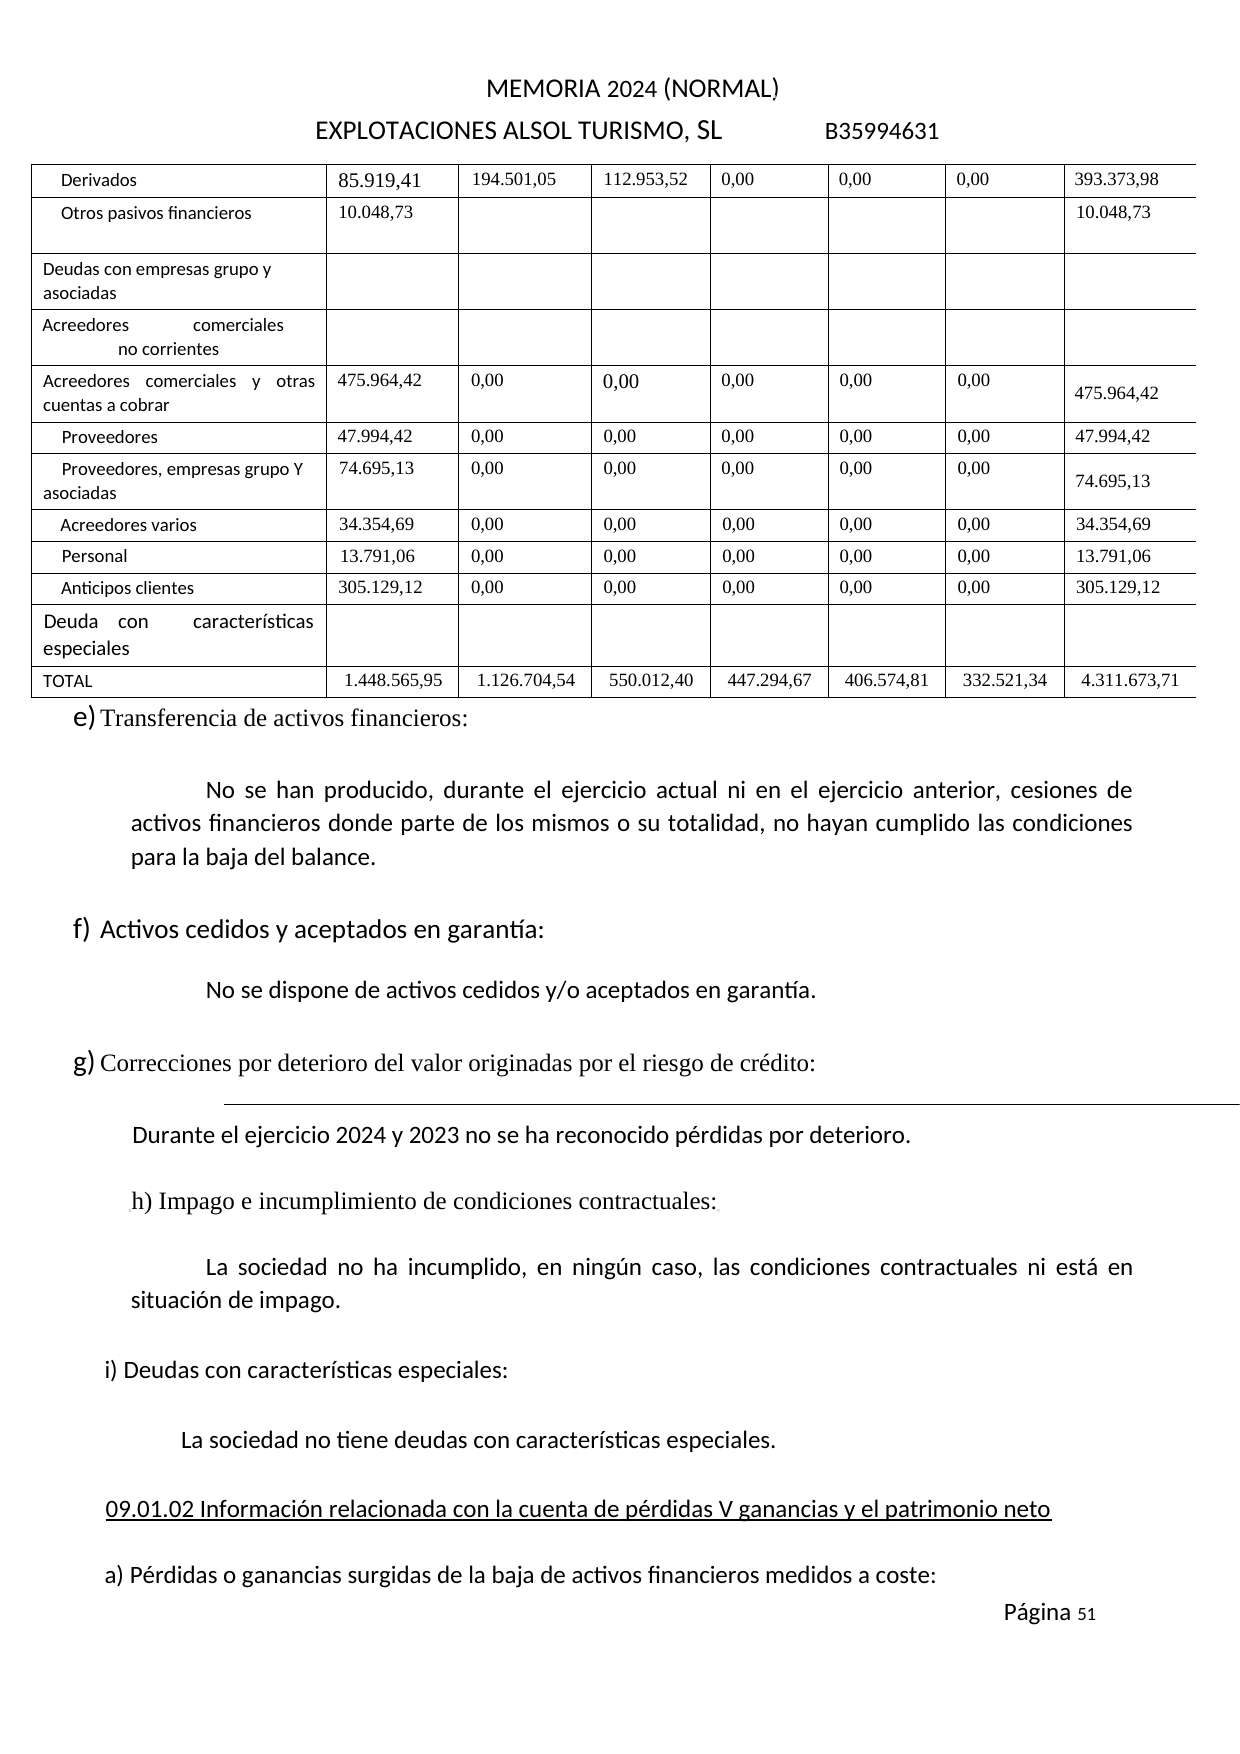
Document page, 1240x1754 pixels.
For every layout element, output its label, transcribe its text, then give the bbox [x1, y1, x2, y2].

table_cell 0,00 [592, 423, 710, 453]
table_cell 10.048,73 [327, 198, 458, 253]
table_cell 406.574,81 [829, 667, 945, 697]
table_cell 34.354,69 [1065, 510, 1196, 541]
text La sociedad no tiene deudas con características especiales. [181, 1424, 1106, 1455]
table_cell 0,00 [711, 510, 828, 541]
table_cell [327, 310, 458, 365]
table_cell 475.964,42 [327, 366, 458, 421]
table_cell [829, 254, 945, 309]
table_cell [1065, 254, 1196, 309]
table_cell Anticipos clientes [32, 574, 326, 604]
table_cell 0,00 [459, 574, 591, 604]
table_cell 1.126.704,54 [459, 667, 591, 697]
table_cell 0,00 [592, 510, 710, 541]
table_cell 0,00 [946, 366, 1064, 421]
table_cell [946, 198, 1064, 253]
table_cell Acreedores comerciales y otras cuentas a cobrar [32, 366, 326, 421]
table_cell [711, 254, 828, 309]
table_cell 475.964,42 [1065, 366, 1196, 421]
table_cell 0,00 [459, 454, 591, 509]
table_cell [459, 310, 591, 365]
table_cell 0,00 [946, 454, 1064, 509]
table_cell 0,00 [946, 423, 1064, 453]
table_cell 0,00 [592, 454, 710, 509]
table_cell 0,00 [829, 165, 945, 197]
table_cell Otros pasivos financieros [32, 198, 326, 253]
table_cell Acreedores varios [32, 510, 326, 541]
table_cell 0,00 [946, 574, 1064, 604]
table_cell Deudas con empresas grupo y asociadas [32, 254, 326, 309]
table_cell Proveedores [32, 423, 326, 453]
text Durante el ejercicio 2024 y 2023 no se ha reconocido pérdidas por deterioro. [132, 1119, 1135, 1150]
text No se dispone de activos cedidos y/o aceptados en garantía. [206, 974, 1135, 1004]
text No se han producido, durante el ejercicio actual ni en el ejercicio anterior, cesiones de activos financieros donde parte de los mismos o su totalidad, no hayan cumplido las condiciones para la baja del balance. [131, 774, 1135, 871]
table_cell 0,00 [592, 542, 710, 573]
table_cell 0,00 [829, 574, 945, 604]
table_cell [946, 310, 1064, 365]
table_cell [459, 605, 591, 666]
table_cell 47.994,42 [1065, 423, 1196, 453]
table_cell 0,00 [946, 510, 1064, 541]
list Correcciones por deterioro del valor originadas por el riesgo de crédito: [73, 1043, 1153, 1078]
table_cell 34.354,69 [327, 510, 458, 541]
table_cell 447.294,67 [711, 667, 828, 697]
table_cell 1.448.565,95 [327, 667, 458, 697]
table_cell [1065, 605, 1196, 666]
table_cell [829, 198, 945, 253]
table_cell 0,00 [459, 423, 591, 453]
table_cell [459, 198, 591, 253]
table_cell 305.129,12 [1065, 574, 1196, 604]
table_cell 550.012,40 [592, 667, 710, 697]
table_cell Personal [32, 542, 326, 573]
table_cell [829, 310, 945, 365]
table_cell [711, 198, 828, 253]
table_cell 13.791,06 [1065, 542, 1196, 573]
list Transferencia de activos financieros: [73, 698, 1153, 733]
table_cell 0,00 [592, 366, 710, 421]
subtitle 09.01.02 Información relacionada con la cuenta de pérdidas V ganancias y el patrimonio neto [105, 1493, 1153, 1524]
table_cell 393.373,98 [1065, 165, 1196, 197]
table_cell 10.048,73 [1065, 198, 1196, 253]
table_cell 4.311.673,71 [1065, 667, 1196, 697]
table_cell 0,00 [829, 454, 945, 509]
table_cell Proveedores, empresas grupo Y asociadas [32, 454, 326, 509]
table_cell 194.501,05 [459, 165, 591, 197]
table_cell TOTAL [32, 667, 326, 697]
text h) Impago e incumplimiento de condiciones contractuales: [129, 1186, 1153, 1215]
table_cell [711, 310, 828, 365]
table_cell 47.994,42 [327, 423, 458, 453]
table_cell [592, 605, 710, 666]
table_cell [711, 605, 828, 666]
table_cell Derivados [32, 165, 326, 197]
table_cell [327, 254, 458, 309]
table_cell 0,00 [711, 165, 828, 197]
table_cell [459, 254, 591, 309]
table_cell 0,00 [829, 366, 945, 421]
table_cell [327, 605, 458, 666]
table_cell 0,00 [711, 423, 828, 453]
text i) Deudas con características especiales: [104, 1354, 1153, 1384]
table_cell [1065, 310, 1196, 365]
table_cell 85.919,41 [327, 165, 458, 197]
table_cell [946, 605, 1064, 666]
table_cell 74.695,13 [1065, 454, 1196, 509]
table_cell 0,00 [459, 542, 591, 573]
table_cell 0,00 [711, 366, 828, 421]
table_cell 0,00 [829, 423, 945, 453]
table_cell Deuda con características especiales [32, 605, 326, 666]
text La sociedad no ha incumplido, en ningún caso, las condiciones contractuales ni está en situación de impago. [131, 1251, 1135, 1315]
table_cell 0,00 [711, 454, 828, 509]
table_cell [592, 310, 710, 365]
table_cell 0,00 [711, 542, 828, 573]
table_cell 0,00 [459, 366, 591, 421]
list Activos cedidos y aceptados en garantía: [73, 910, 1153, 945]
table_cell 0,00 [946, 542, 1064, 573]
table_cell 13.791,06 [327, 542, 458, 573]
table_cell 0,00 [592, 574, 710, 604]
table_cell 0,00 [946, 165, 1064, 197]
table_cell 112.953,52 [592, 165, 710, 197]
table_cell 0,00 [459, 510, 591, 541]
table_cell [592, 198, 710, 253]
table_cell 0,00 [829, 510, 945, 541]
table_cell 332.521,34 [946, 667, 1064, 697]
table_cell Acreedores comerciales no corrientes [32, 310, 326, 365]
table_cell [592, 254, 710, 309]
table_cell [946, 254, 1064, 309]
table_cell [829, 605, 945, 666]
table_cell 0,00 [829, 542, 945, 573]
table_cell 305.129,12 [327, 574, 458, 604]
table_cell 0,00 [711, 574, 828, 604]
text a) Pérdidas o ganancias surgidas de la baja de activos financieros medidos a coste: [104, 1559, 1106, 1589]
table_cell 74.695,13 [327, 454, 458, 509]
